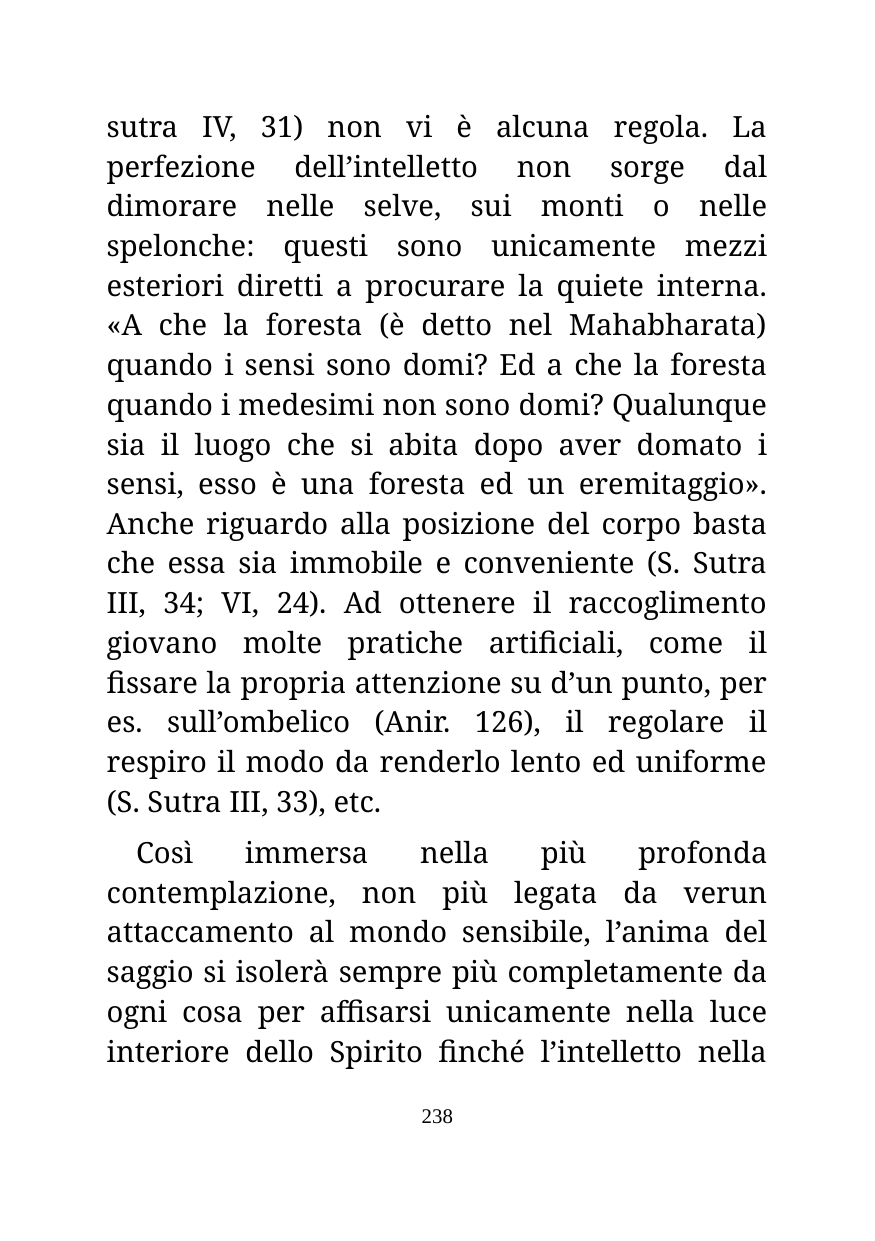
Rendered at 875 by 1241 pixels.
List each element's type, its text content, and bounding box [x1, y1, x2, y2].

text sutra IV, 31) non vi è alcuna regola. La perfezione dell’intelletto non sorge dal dimorare nelle selve, sui monti o nelle spelonche: questi sono unicamente mezzi esteriori diretti a procurare la quiete interna. «A che la foresta (è detto nel Mahabharata) quando i sensi sono domi? Ed a che la foresta quando i medesimi non sono domi? Qualunque sia il luogo che si abita dopo aver domato i sensi, esso è una foresta ed un eremitaggio». Anche riguardo alla posizione del corpo basta che essa sia immobile e conveniente (S. Sutra III, 34; VI, 24). Ad ottenere il raccoglimento giovano molte pratiche artificiali, come il fissare la propria attenzione su d’un punto, per es. sull’ombelico (Anir. 126), il regolare il respiro il modo da renderlo lento ed uniforme (S. Sutra III, 33), etc. [106, 106, 768, 821]
text Così immersa nella più profonda contemplazione, non più legata da verun attaccamento al mondo sensibile, l’anima del saggio si isolerà sempre più completamente da ogni cosa per affisarsi unicamente nella luce interiore dello Spirito finché l’intelletto nella [106, 832, 768, 1071]
